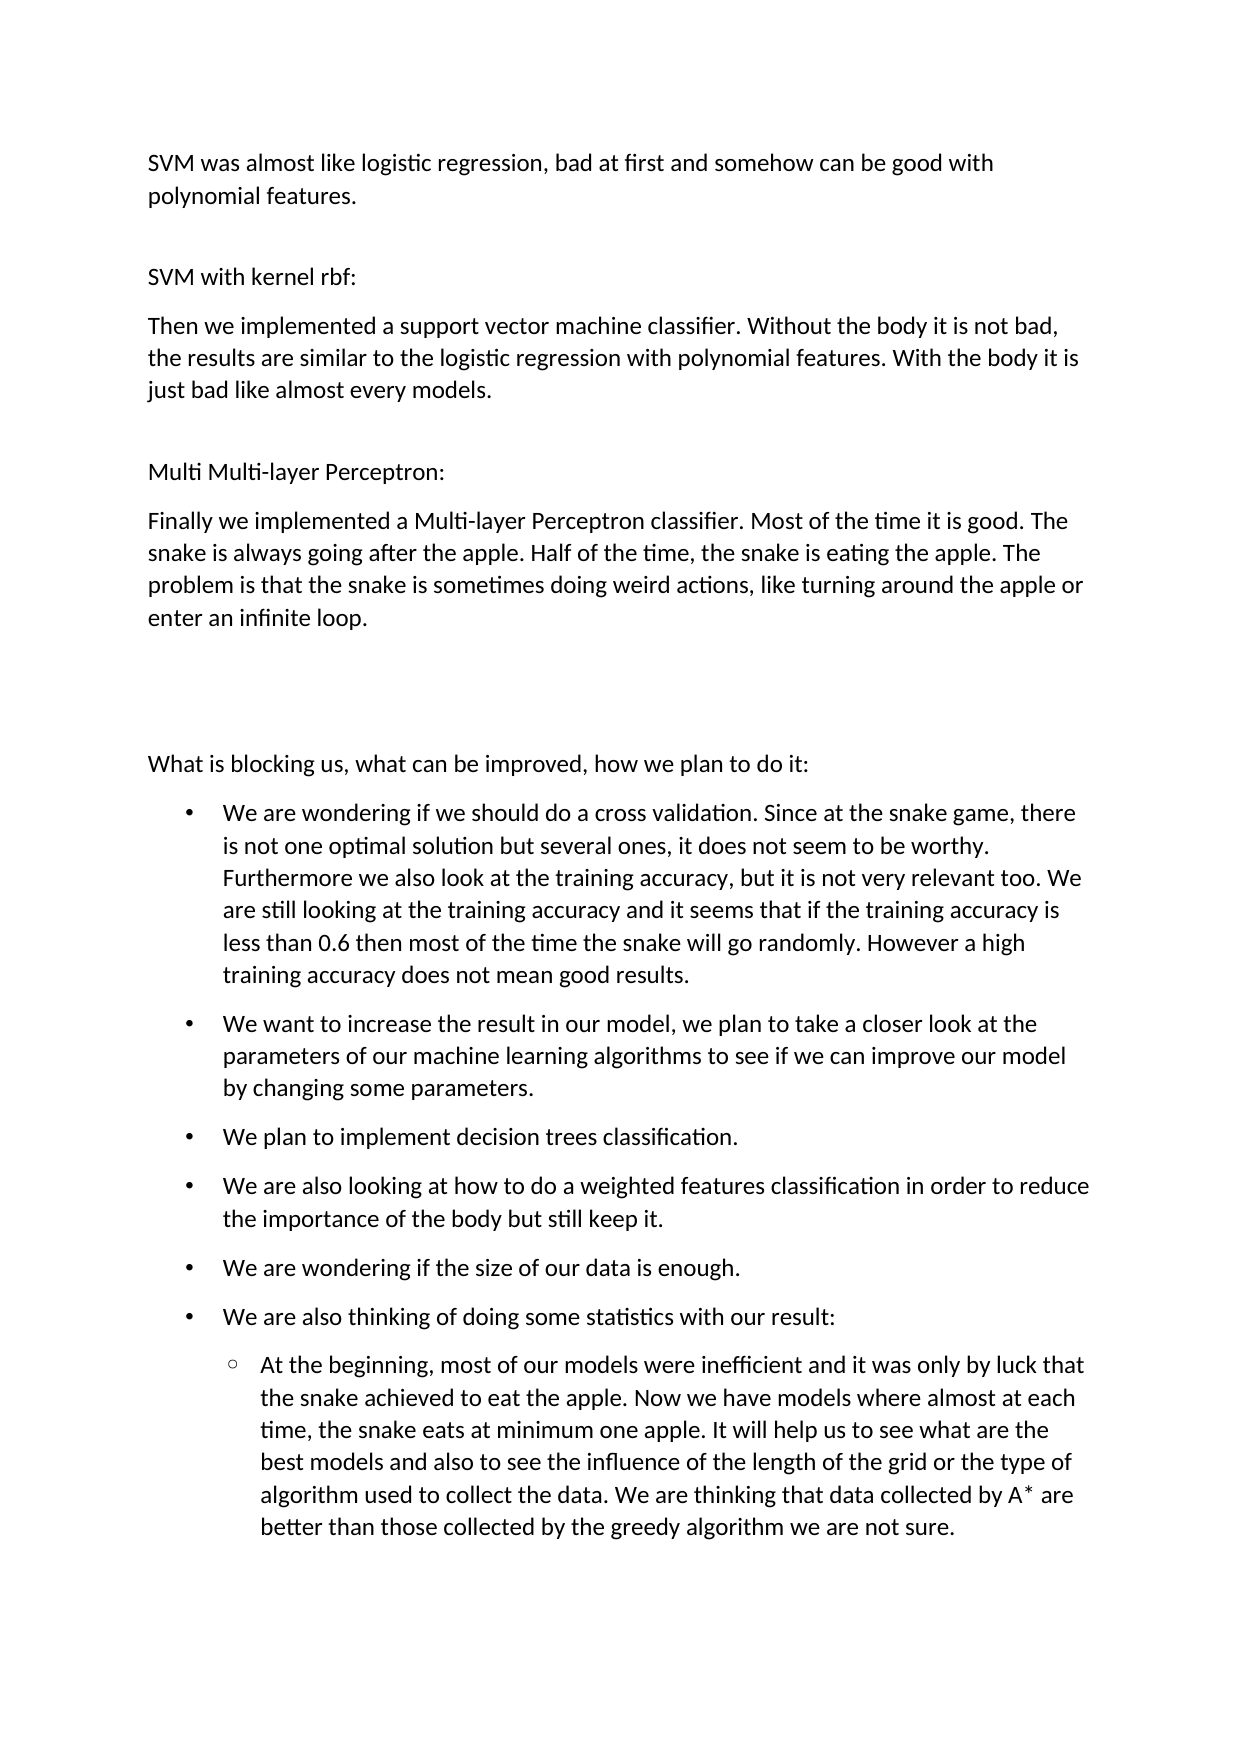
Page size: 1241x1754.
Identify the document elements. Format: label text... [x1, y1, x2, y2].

text What is blocking us, what can be improved, how we plan to do it: [148, 749, 1093, 779]
text SVM with kernel rbf: [148, 261, 1093, 292]
list At the beginning, most of our models were inefficient and it was only by luck that the snake achieved to eat the apple. Now we have models where almost at each time, the snake eats at minimum one apple. It will help us to see what are the best models and also to see the influence of the length of the grid or the type of algorithm used to collect the data. We are thinking that data collected by A* are better than those collected by the greedy algorithm we are not sure. [223, 1350, 1093, 1542]
list We are also thinking of doing some statistics with our result: [185, 1301, 1093, 1331]
text Then we implemented a support vector machine classifier. Without the body it is not bad, the results are similar to the logistic regression with polynomial features. With the body it is just bad like almost every models. [148, 310, 1093, 405]
list We are also looking at how to do a weighted features classification in order to reduce the importance of the body but still keep it. [185, 1171, 1093, 1233]
text SVM was almost like logistic regression, bad at first and somehow can be good with polynomial features. [148, 148, 1093, 210]
text Finally we implemented a Multi-layer Perceptron classifier. Most of the time it is good. The snake is always going after the apple. Half of the time, the snake is eating the apple. The problem is that the snake is sometimes doing weird actions, like turning around the apple or enter an infinite loop. [148, 505, 1093, 632]
list We are wondering if we should do a cross validation. Since at the snake game, there is not one optimal solution but several ones, it does not seem to be worthy. Furthermore we also look at the training accuracy, but it is not very relevant too. We are still looking at the training accuracy and it seems that if the training accuracy is less than 0.6 then most of the time the snake will go randomly. However a high training accuracy does not mean good results. [185, 798, 1093, 989]
text Multi Multi-layer Perceptron: [148, 456, 1093, 486]
list We want to increase the result in our model, we plan to take a closer look at the parameters of our machine learning algorithms to see if we can improve our model by changing some parameters. [185, 1008, 1093, 1103]
list We are wondering if the size of our data is enough. [185, 1252, 1093, 1282]
list We plan to implement decision trees classification. [185, 1122, 1093, 1152]
